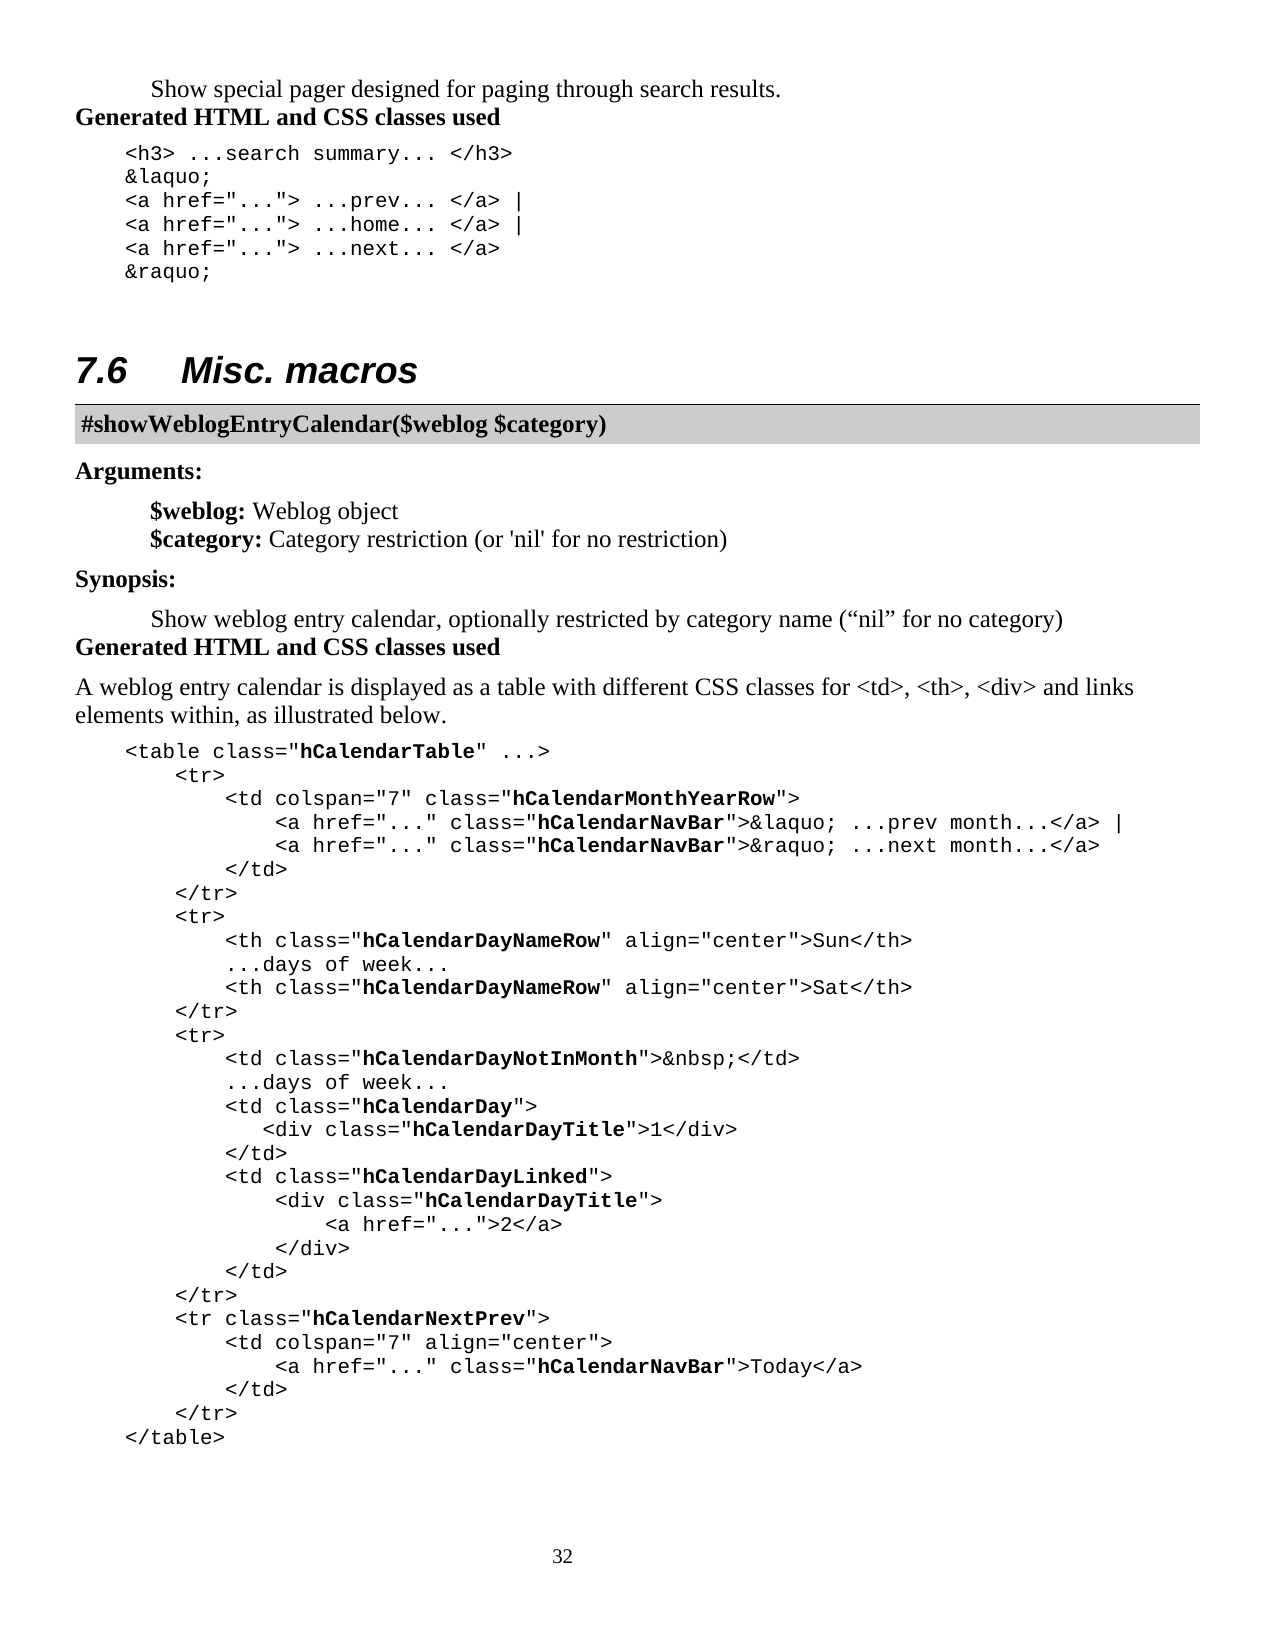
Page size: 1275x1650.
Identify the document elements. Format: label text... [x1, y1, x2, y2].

text <a href="..."> ...home... </a> | [75, 214, 1200, 237]
text <tr> [75, 764, 1200, 788]
text <a href="..." class="hCalendarNavBar">Today</a> [75, 1356, 1200, 1379]
text <td class="hCalendarDayNotInMonth">&nbsp;</td> [75, 1048, 1200, 1072]
text <th class="hCalendarDayNameRow" align="center">Sat</th> [75, 977, 1200, 1001]
text Synopsis: [75, 565, 1200, 593]
text </td> [75, 1261, 1200, 1285]
text <td class="hCalendarDay"> [75, 1096, 1200, 1119]
text <td class="hCalendarDayLinked"> [75, 1167, 1200, 1190]
text </table> [75, 1427, 1200, 1450]
text <a href="..."> ...next... </a> [75, 237, 1200, 261]
text </tr> [75, 1403, 1200, 1427]
text <div class="hCalendarDayTitle">1</div> [75, 1119, 1200, 1143]
text <tr> [75, 906, 1200, 930]
text <table class="hCalendarTable" ...> [75, 741, 1200, 764]
text ...days of week... [75, 954, 1200, 977]
text </tr> [75, 1001, 1200, 1025]
text <tr> [75, 1025, 1200, 1048]
text </td> [75, 1379, 1200, 1403]
text Show weblog entry calendar, optionally restricted by category name (“nil” for no category) [150, 605, 1200, 633]
text </tr> [75, 883, 1200, 906]
text Generated HTML and CSS classes used [75, 633, 1200, 661]
text <th class="hCalendarDayNameRow" align="center">Sun</th> [75, 930, 1200, 954]
text <div class="hCalendarDayTitle"> [75, 1190, 1200, 1214]
text <td colspan="7" class="hCalendarMonthYearRow"> [75, 788, 1200, 812]
subtitle Misc. macros [75, 350, 1200, 392]
text Generated HTML and CSS classes used [75, 103, 1200, 130]
text Arguments: [75, 457, 1200, 484]
text <tr class="hCalendarNextPrev"> [75, 1308, 1200, 1332]
text <a href="..." class="hCalendarNavBar">&laquo; ...prev month...</a> | [75, 812, 1200, 836]
text &raquo; [75, 261, 1200, 285]
text A weblog entry calendar is displayed as a table with different CSS classes for <td>, <th>, <div> and links elements within, as illustrated below. [75, 673, 1200, 728]
text </div> [75, 1237, 1200, 1261]
text &laquo; [75, 167, 1200, 190]
text $weblog: Weblog object $category: Category restriction (or 'nil' for no restriction) [75, 497, 1200, 552]
text </td> [75, 1143, 1200, 1167]
text </td> [75, 859, 1200, 883]
text <a href="..."> ...prev... </a> | [75, 190, 1200, 214]
text <a href="...">2</a> [75, 1214, 1200, 1237]
text ...days of week... [75, 1072, 1200, 1096]
text Show special pager designed for paging through search results. [150, 75, 1200, 103]
title #showWeblogEntryCalendar($weblog $category) [75, 405, 1200, 444]
text <h3> ...search summary... </h3> [75, 143, 1200, 167]
text <td colspan="7" align="center"> [75, 1332, 1200, 1356]
text </tr> [75, 1285, 1200, 1308]
text <a href="..." class="hCalendarNavBar">&raquo; ...next month...</a> [75, 836, 1200, 859]
